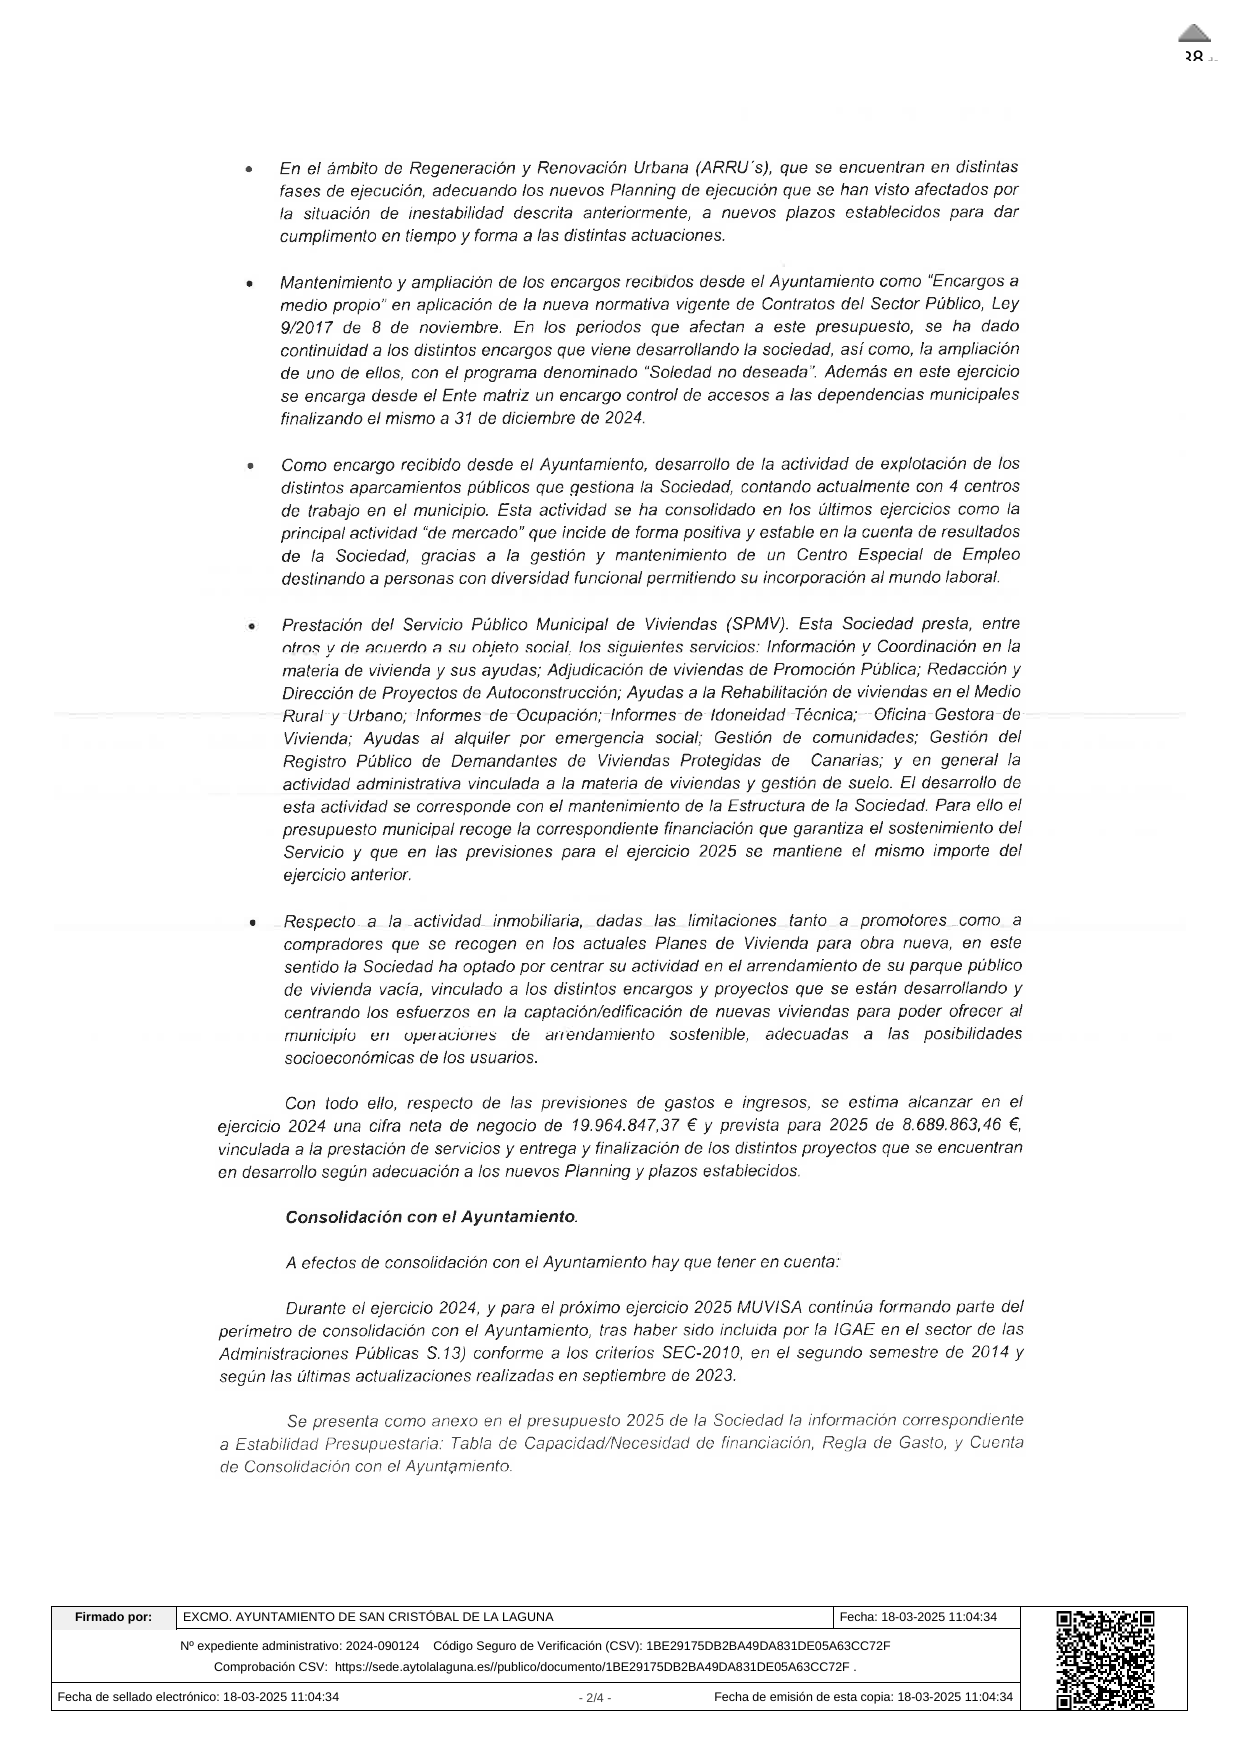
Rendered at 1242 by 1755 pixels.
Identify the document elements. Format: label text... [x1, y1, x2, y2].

table_cell Nº expediente administrativo: 2024-090124 Código Seguro de Verificación (CSV): 1BE29175DB2BA49DA831DE05A63CC72F Comprobación CSV: https://sede.aytolalaguna.es//publico/documento/1BE29175DB2BA49DA831DE05A63CC72F . [52, 1629, 1020, 1682]
table_cell Fecha de sellado electrónico: 18-03-2025 11:04:34 - 2/4 - Fecha de emisión de esta copia: 18-03-2025 11:04:34 [52, 1683, 1020, 1710]
table_header EXCMO. AYUNTAMIENTO DE SAN CRISTÓBAL DE LA LAGUNA [177, 1607, 833, 1628]
table_header Firmado por: [52, 1607, 176, 1628]
table_header Fecha: 18-03-2025 11:04:34 [834, 1607, 1020, 1628]
table_header [1021, 1607, 1187, 1710]
